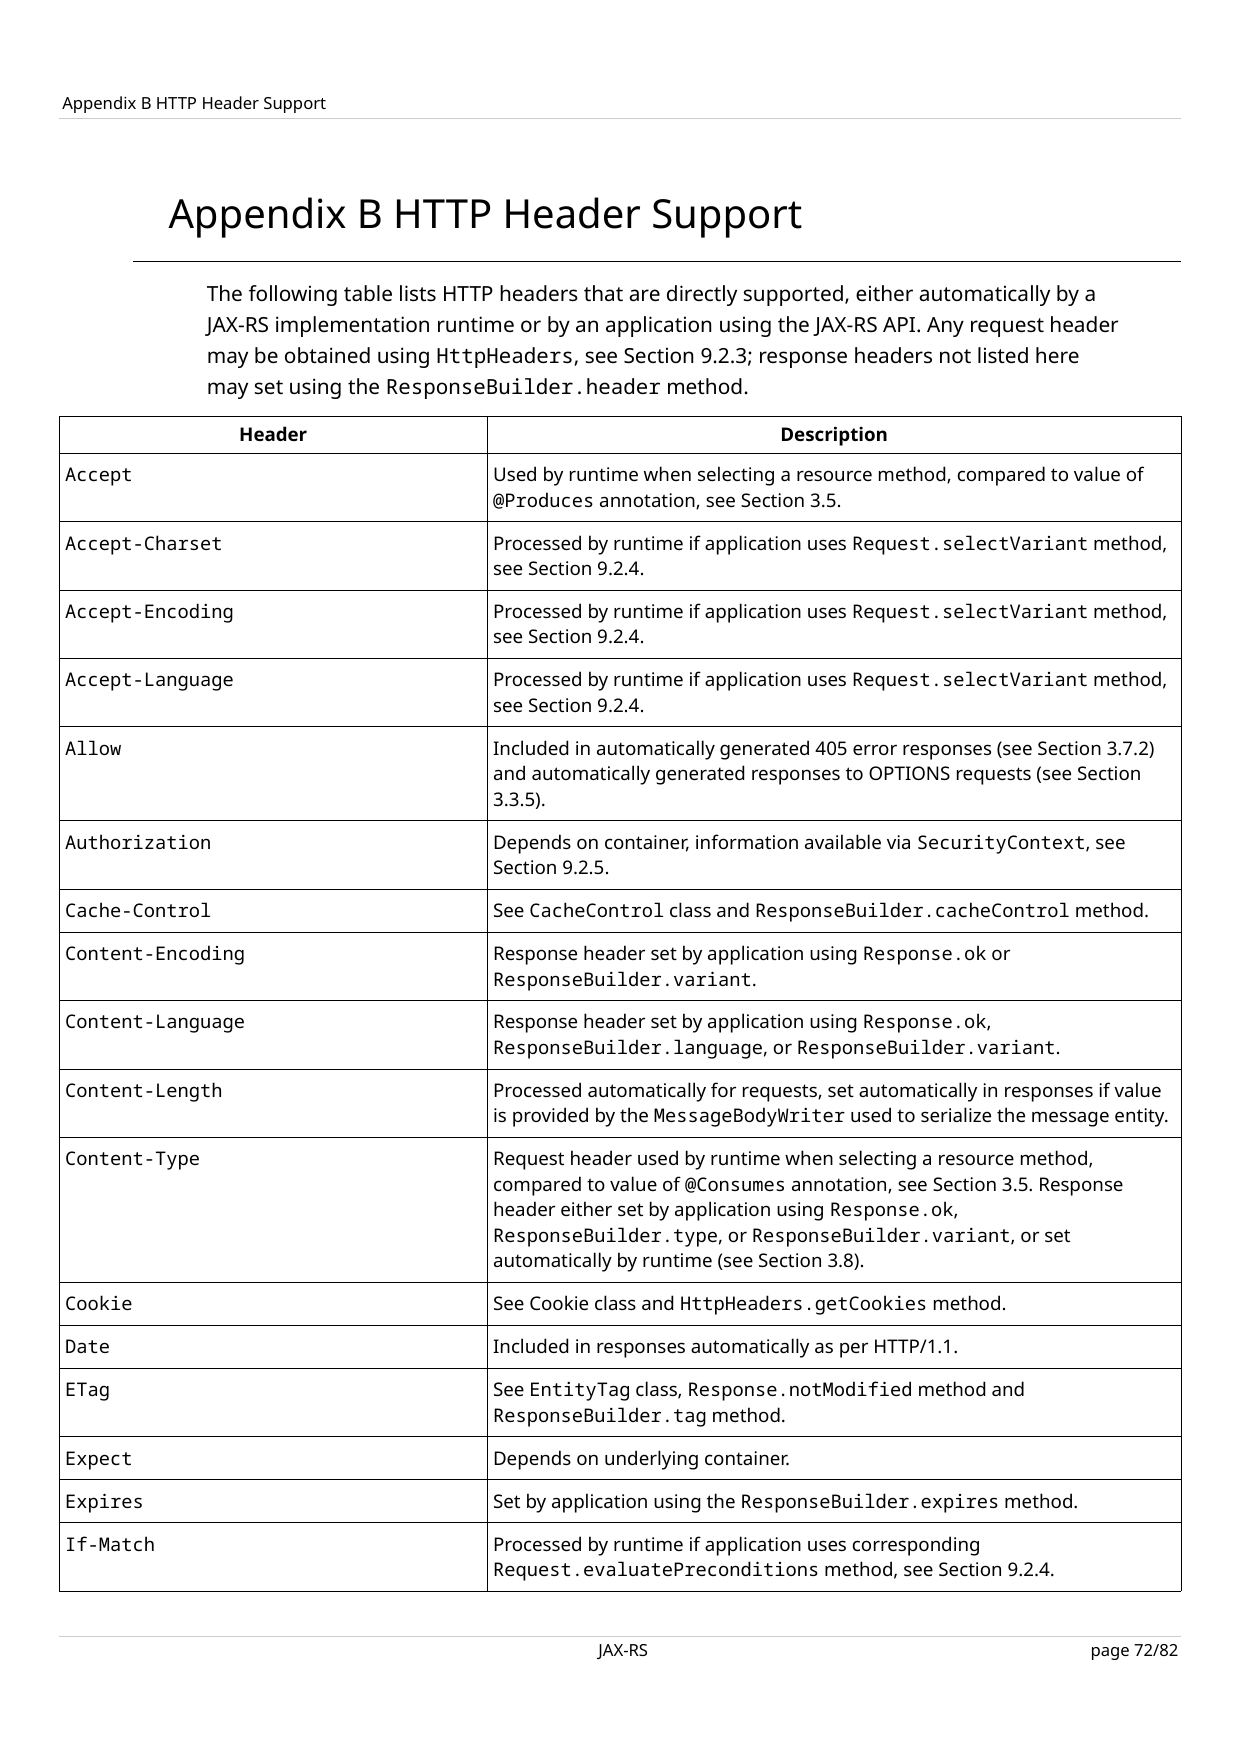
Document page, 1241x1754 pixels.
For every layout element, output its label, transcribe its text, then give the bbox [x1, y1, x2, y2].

table_cell Cache-Control [60, 890, 487, 932]
table_cell Processed by runtime if application uses Request.selectVariant method, see Section 9.2.4. [488, 522, 1181, 589]
text The following table lists HTTP headers that are directly supported, either automatically by a JAX-RS implementation runtime or by an application using the JAX-RS API. Any request header may be obtained using HttpHeaders, see Section 9.2.3; response headers not listed here may set using the ResponseBuilder.header method. [207, 279, 1122, 401]
table_cell Processed by runtime if application uses Request.selectVariant method, see Section 9.2.4. [488, 659, 1181, 726]
table_cell Response header set by application using Response.ok or ResponseBuilder.variant. [488, 933, 1181, 1000]
table_cell Allow [60, 727, 487, 820]
table_cell Cookie [60, 1283, 487, 1325]
table_cell Content-Language [60, 1001, 487, 1068]
table_cell Processed automatically for requests, set automatically in responses if value is provided by the MessageBodyWriter used to serialize the message entity. [488, 1070, 1181, 1137]
table_cell Accept-Charset [60, 522, 487, 589]
table_cell Expect [60, 1437, 487, 1479]
table_cell Depends on underlying container. [488, 1437, 1181, 1479]
table_cell Content-Encoding [60, 933, 487, 1000]
table_cell Expires [60, 1480, 487, 1522]
table_cell Processed by runtime if application uses corresponding Request.evaluatePreconditions method, see Section 9.2.4. [488, 1523, 1181, 1591]
table_cell Used by runtime when selecting a resource method, compared to value of @Produces annotation, see Section 3.5. [488, 454, 1181, 521]
table_cell Processed by runtime if application uses Request.selectVariant method, see Section 9.2.4. [488, 591, 1181, 658]
table_cell ETag [60, 1369, 487, 1436]
table_cell Content-Length [60, 1070, 487, 1137]
table_cell See CacheControl class and ResponseBuilder.cacheControl method. [488, 890, 1181, 932]
table_cell Request header used by runtime when selecting a resource method, compared to value of @Consumes annotation, see Section 3.5. Response header either set by application using Response.ok, ResponseBuilder.type, or ResponseBuilder.variant, or set automatically by runtime (see Section 3.8). [488, 1138, 1181, 1282]
table_cell Authorization [60, 821, 487, 889]
table_cell Accept [60, 454, 487, 521]
table_header Description [488, 417, 1181, 453]
table_header Header [60, 417, 487, 453]
table_cell Included in responses automatically as per HTTP/1.1. [488, 1326, 1181, 1368]
table_cell Accept-Language [60, 659, 487, 726]
table_cell Date [60, 1326, 487, 1368]
table_cell If-Match [60, 1523, 487, 1591]
table_cell Response header set by application using Response.ok, ResponseBuilder.language, or ResponseBuilder.variant. [488, 1001, 1181, 1068]
table_cell Content-Type [60, 1138, 487, 1282]
table_cell Accept-Encoding [60, 591, 487, 658]
table_cell Depends on container, information available via SecurityContext, see Section 9.2.5. [488, 821, 1181, 889]
subtitle Appendix B HTTP Header Support [133, 165, 1181, 261]
table_cell See EntityTag class, Response.notModified method and ResponseBuilder.tag method. [488, 1369, 1181, 1436]
table_cell Set by application using the ResponseBuilder.expires method. [488, 1480, 1181, 1522]
table_cell See Cookie class and HttpHeaders.getCookies method. [488, 1283, 1181, 1325]
table_cell Included in automatically generated 405 error responses (see Section 3.7.2) and automatically generated responses to OPTIONS requests (see Section 3.3.5). [488, 727, 1181, 820]
